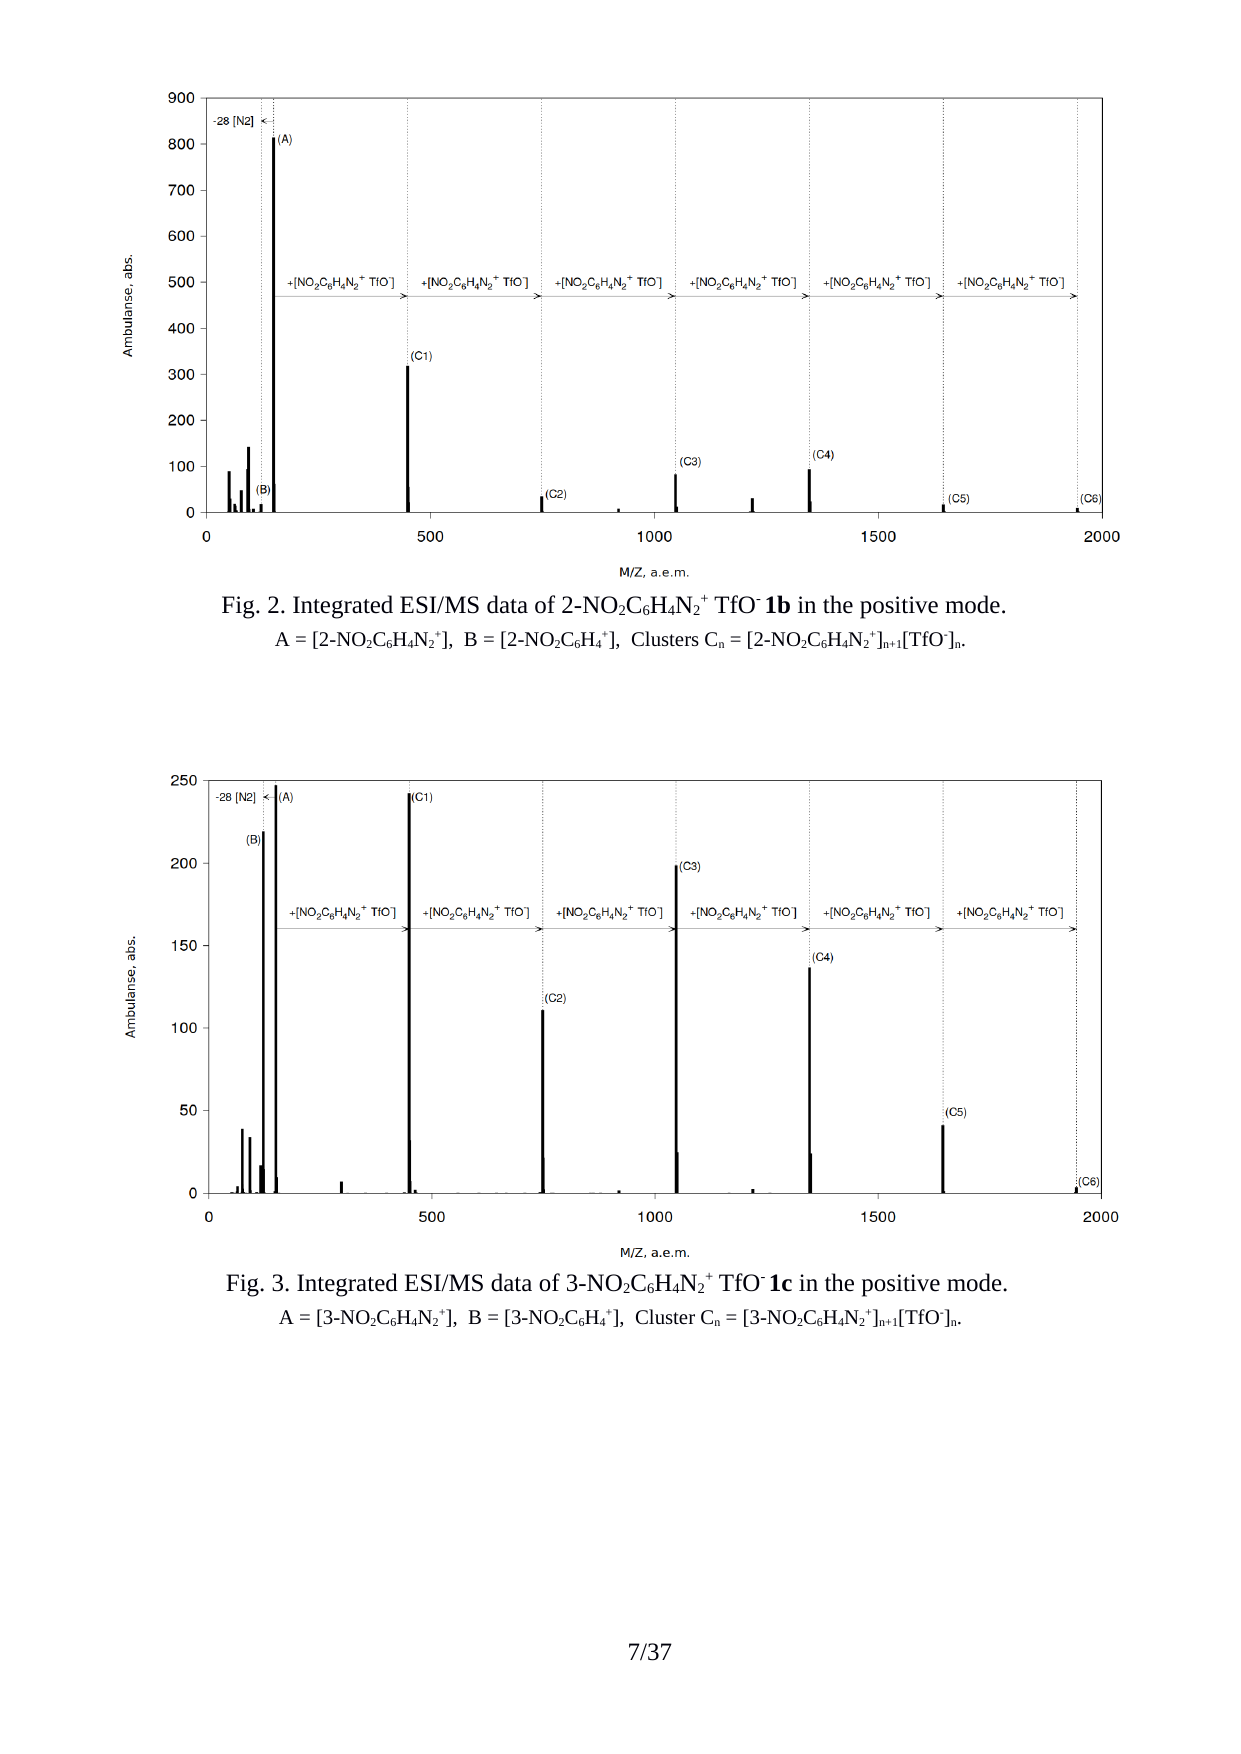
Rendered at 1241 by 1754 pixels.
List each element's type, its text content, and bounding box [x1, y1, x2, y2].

text Fig. 3. Integrated ESI/MS data of 3-NO2C6H4N2+ TfO- 1c in the positive mode. [118, 1268, 1122, 1297]
text A = [3-NO2C6H4N2+], B = [3-NO2C6H4+], Cluster Cn = [3-NO2C6H4N2+]n+1[TfO-]n. [118, 1305, 1122, 1329]
text Fig. 2. Integrated ESI/MS data of 2-NO2C6H4N2+ TfO- 1b in the positive mode. [118, 590, 1122, 619]
picture [118, 88, 1123, 582]
text A = [2-NO2C6H4N2+], B = [2-NO2C6H4+], Clusters Cn = [2-NO2C6H4N2+]n+1[TfO-]n. [118, 627, 1122, 651]
picture [118, 770, 1123, 1260]
